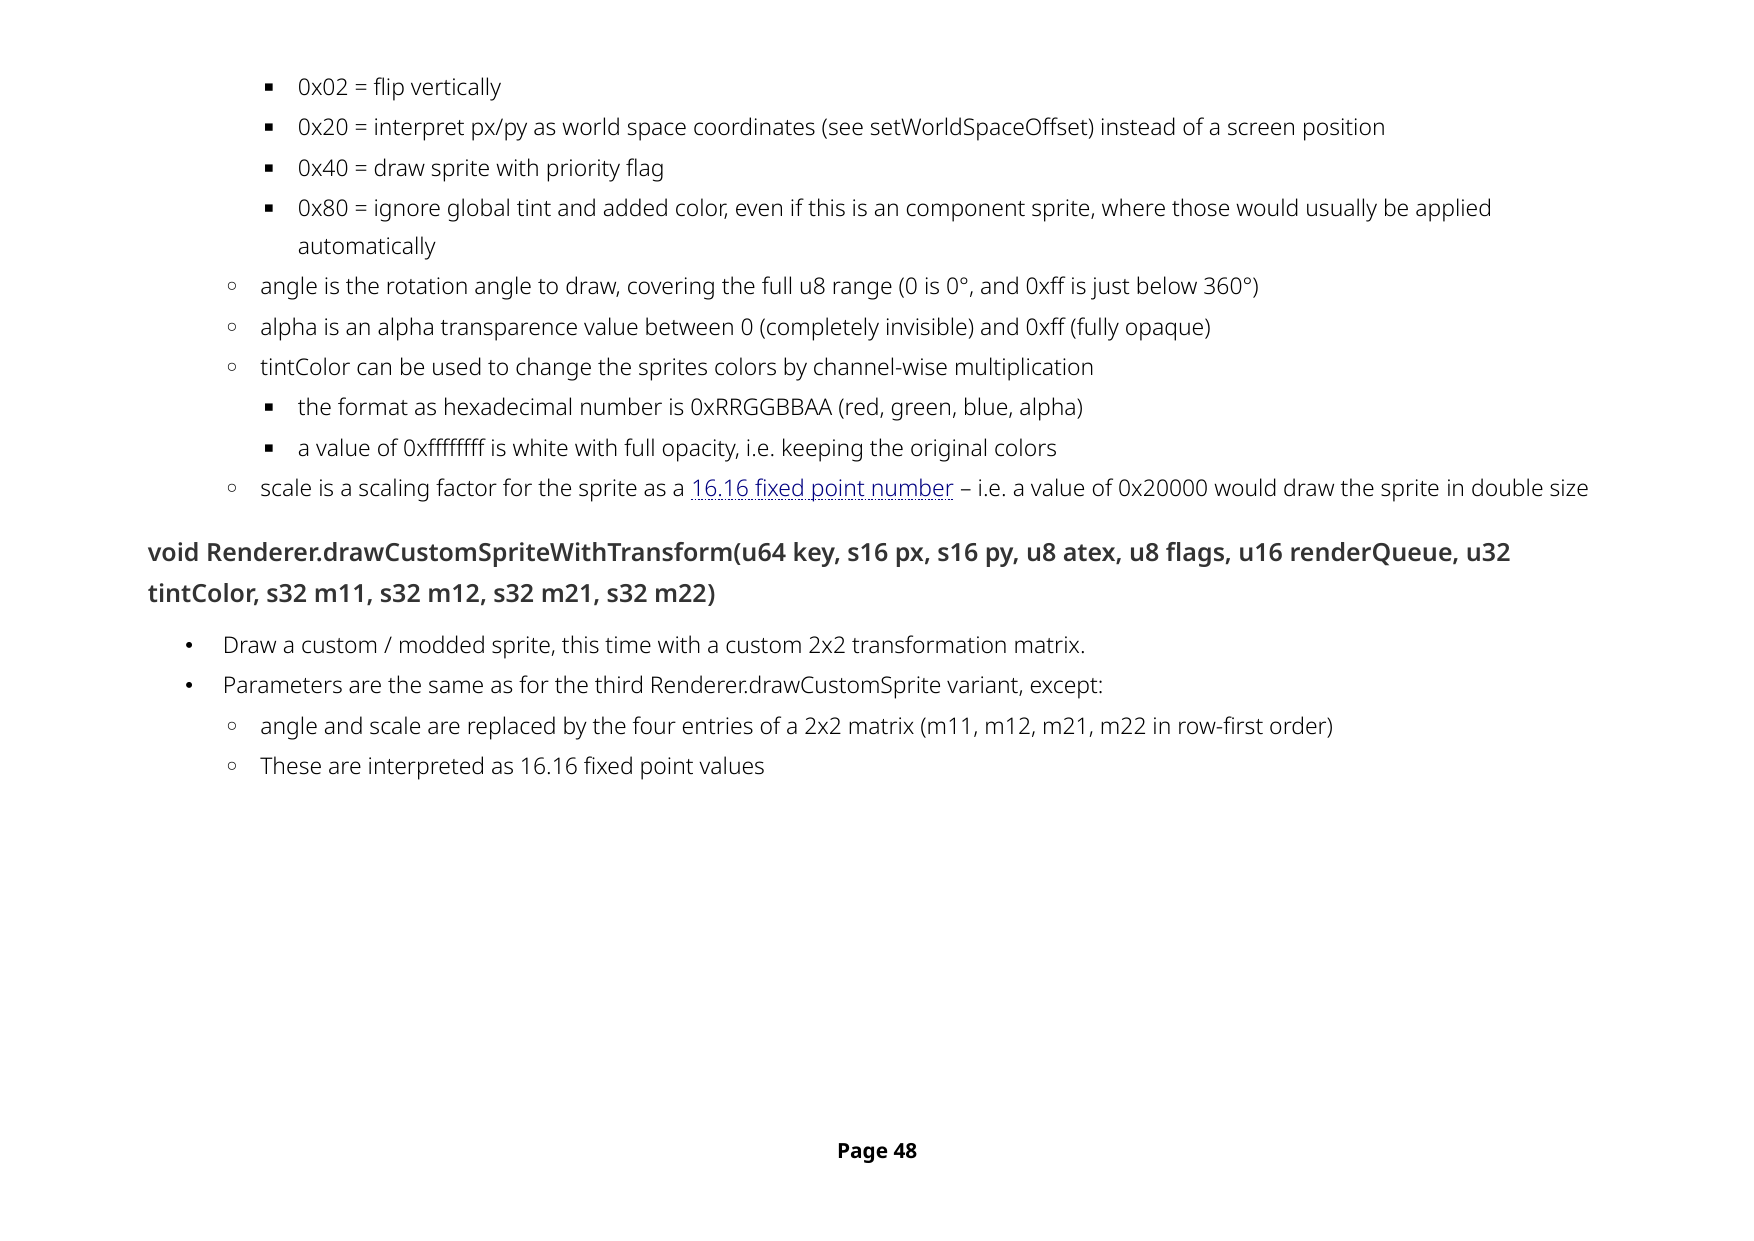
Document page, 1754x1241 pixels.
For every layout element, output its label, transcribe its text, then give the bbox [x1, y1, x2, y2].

list scale is a scaling factor for the sprite as a 16.16 fixed point number – i.e. a value of 0x20000 would draw the sprite in double size [223, 472, 1606, 503]
list Draw a custom / modded sprite, this time with a custom 2x2 transformation matrix. [185, 629, 1606, 660]
list These are interpreted as 16.16 fixed point values [223, 750, 1606, 781]
list the format as hexadecimal number is 0xRRGGBBAA (red, green, blue, alpha) [260, 391, 1606, 422]
list Parameters are the same as for the third Renderer.drawCustomSprite variant, except: [185, 669, 1606, 700]
list 0x20 = interpret px/py as world space coordinates (see setWorldSpaceOffset) instead of a screen position [260, 111, 1606, 142]
list alpha is an alpha transparence value between 0 (completely invisible) and 0xff (fully opaque) [223, 310, 1606, 342]
list 0x02 = flip vertically [260, 71, 1606, 102]
list angle and scale are replaced by the four entries of a 2x2 matrix (m11, m12, m21, m22 in row-first order) [223, 709, 1606, 741]
subtitle void Renderer.drawCustomSpriteWithTransform(u64 key, s16 px, s16 py, u8 atex, u8 flags, u16 renderQueue, u32 tintColor, s32 m11, s32 m12, s32 m21, s32 m22) [148, 534, 1606, 609]
list tintColor can be used to change the sprites colors by channel-wise multiplication [223, 351, 1606, 382]
list 0x40 = draw sprite with priority flag [260, 152, 1606, 183]
list a value of 0xffffffff is white with full opacity, i.e. keeping the original colors [260, 432, 1606, 463]
list 0x80 = ignore global tint and added color, even if this is an component sprite, where those would usually be applied automatically [260, 192, 1606, 261]
list angle is the rotation angle to draw, covering the full u8 range (0 is 0°, and 0xff is just below 360°) [223, 270, 1606, 301]
